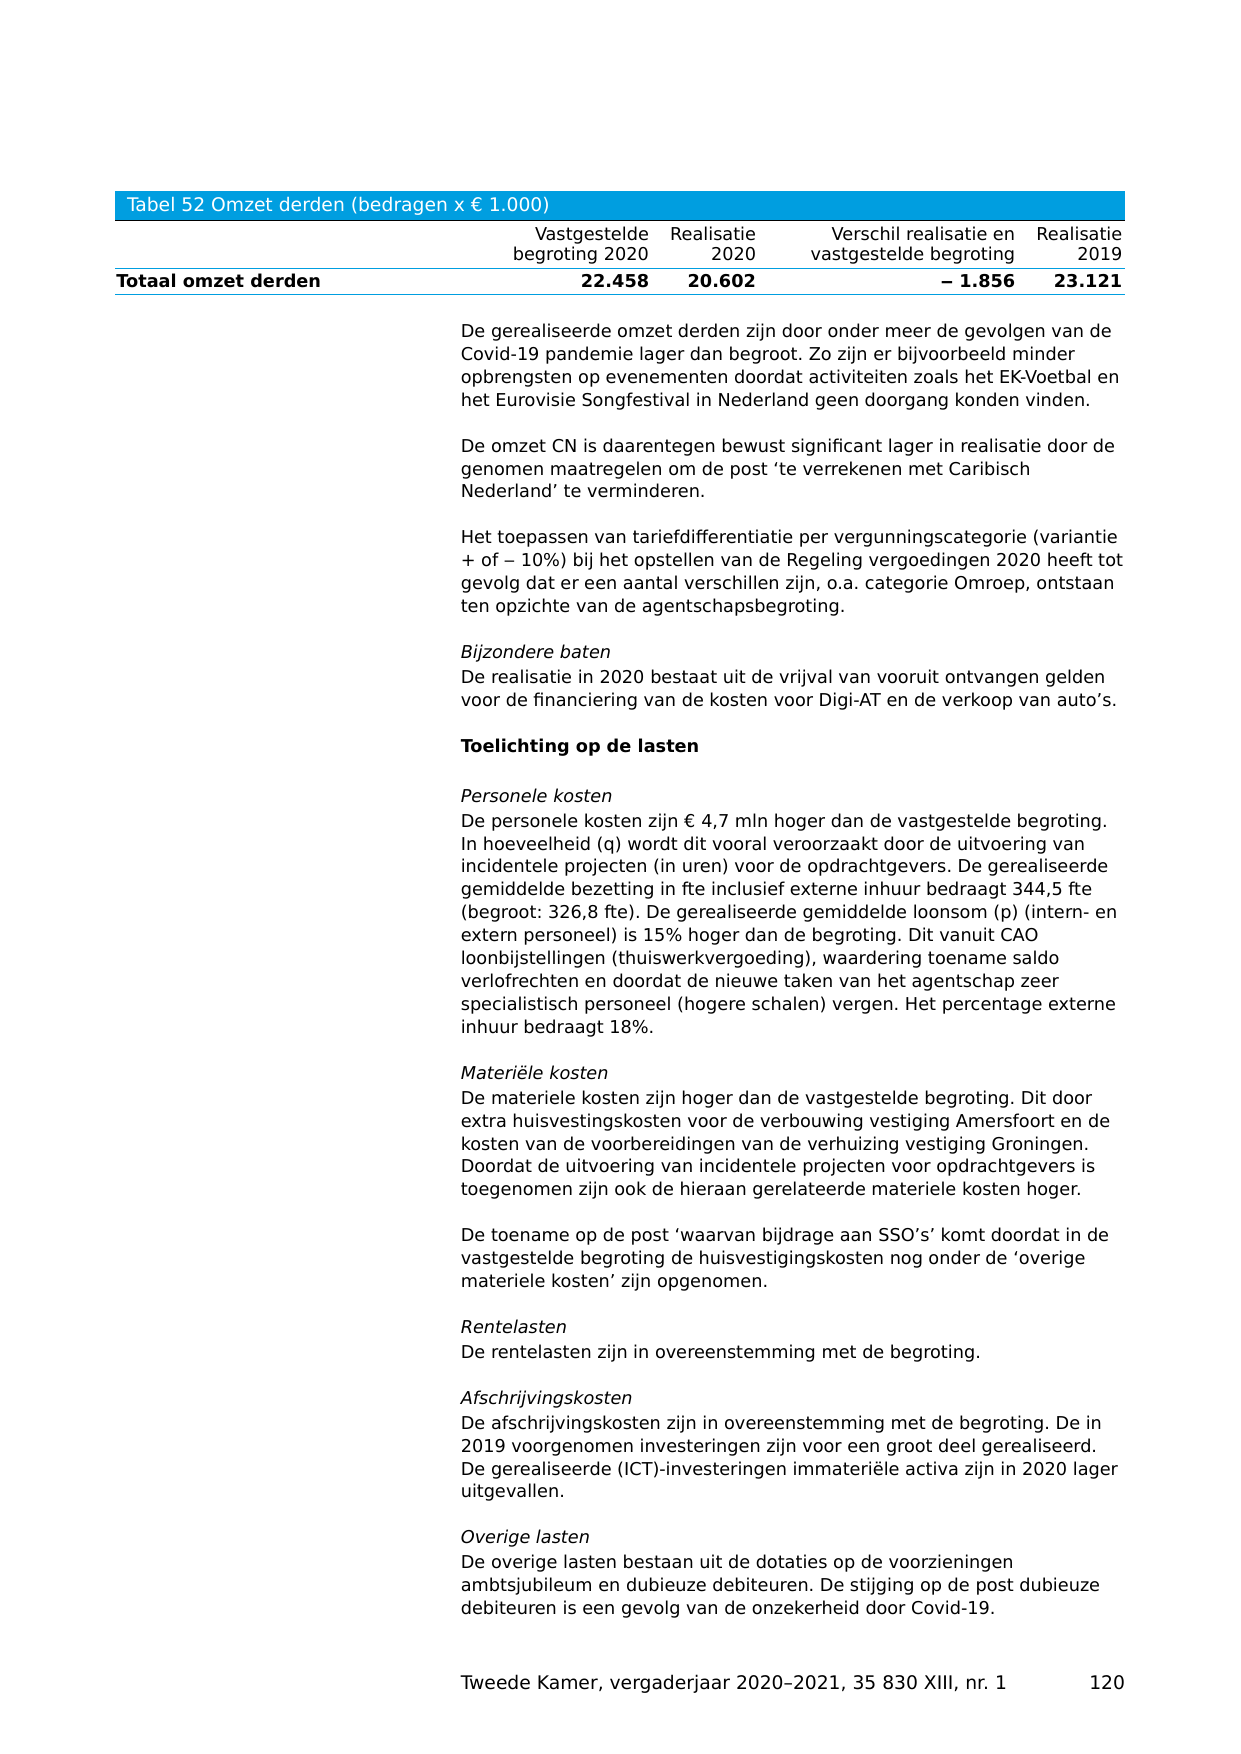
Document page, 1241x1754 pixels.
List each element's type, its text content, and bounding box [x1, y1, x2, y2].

table_cell 22.458 [474, 269, 652, 294]
text Personele kosten [461, 784, 1125, 807]
text Afschrijvingskosten [461, 1386, 1125, 1409]
table_cell [115, 221, 474, 268]
table_cell Verschil realisatie en vastgestelde begroting [759, 221, 1018, 268]
table_cell Totaal omzet derden [115, 269, 474, 294]
text De gerealiseerde omzet derden zijn door onder meer de gevolgen van de Covid-19 pandemie lager dan begroot. Zo zijn er bijvoorbeeld minder opbrengsten op evenementen doordat activiteiten zoals het EK-Voetbal en het Eurovisie Songfestival in Nederland geen doorgang konden vinden. [461, 319, 1125, 411]
text De realisatie in 2020 bestaat uit de vrijval van vooruit ontvangen gelden voor de financiering van de kosten voor Digi-AT en de verkoop van auto’s. [461, 665, 1125, 711]
text De overige lasten bestaan uit de dotaties op de voorzieningen ambtsjubileum en dubieuze debiteuren. De stijging op de post dubieuze debiteuren is een gevolg van de onzekerheid door Covid-19. [461, 1550, 1125, 1619]
text Rentelasten [461, 1315, 1125, 1338]
text Bijzondere baten [461, 640, 1125, 663]
table_cell 20.602 [652, 269, 759, 294]
text De personele kosten zijn € 4,7 mln hoger dan de vastgestelde begroting. In hoeveelheid (q) wordt dit vooral veroorzaakt door de uitvoering van incidentele projecten (in uren) voor de opdrachtgevers. De gerealiseerde gemiddelde bezetting in fte inclusief externe inhuur bedraagt 344,5 fte (begroot: 326,8 fte). De gerealiseerde gemiddelde loonsom (p) (intern- en extern personeel) is 15% hoger dan de begroting. Dit vanuit CAO loonbijstellingen (thuiswerkvergoeding), waardering toename saldo verlofrechten en doordat de nieuwe taken van het agentschap zeer specialistisch personeel (hogere schalen) vergen. Het percentage externe inhuur bedraagt 18%. [461, 809, 1125, 1038]
text Materiële kosten [461, 1061, 1125, 1084]
table_cell ‒ 1.856 [759, 269, 1018, 294]
table_cell Realisatie 2020 [652, 221, 759, 268]
text Het toepassen van tariefdifferentiatie per vergunningscategorie (variantie + of ‒ 10%) bij het opstellen van de Regeling vergoedingen 2020 heeft tot gevolg dat er een aantal verschillen zijn, o.a. categorie Omroep, ontstaan ten opzichte van de agentschapsbegroting. [461, 525, 1125, 617]
table_cell 23.121 [1018, 269, 1125, 294]
text De rentelasten zijn in overeenstemming met de begroting. [461, 1340, 1125, 1363]
text Toelichting op de lasten [461, 734, 1125, 757]
text De toename op de post ‘waarvan bijdrage aan SSO’s’ komt doordat in de vastgestelde begroting de huisvestigingskosten nog onder de ‘overige materiele kosten’ zijn opgenomen. [461, 1223, 1125, 1292]
table_cell Vastgestelde begroting 2020 [474, 221, 652, 268]
text De afschrijvingskosten zijn in overeenstemming met de begroting. De in 2019 voorgenomen investeringen zijn voor een groot deel gerealiseerd. De gerealiseerde (ICT)-investeringen immateriële activa zijn in 2020 lager uitgevallen. [461, 1411, 1125, 1502]
text Overige lasten [461, 1525, 1125, 1548]
text De materiele kosten zijn hoger dan de vastgestelde begroting. Dit door extra huisvestingskosten voor de verbouwing vestiging Amersfoort en de kosten van de voorbereidingen van de verhuizing vestiging Groningen. Doordat de uitvoering van incidentele projecten voor opdrachtgevers is toegenomen zijn ook de hieraan gerelateerde materiele kosten hoger. [461, 1086, 1125, 1200]
text De omzet CN is daarentegen bewust significant lager in realisatie door de genomen maatregelen om de post ‘te verrekenen met Caribisch Nederland’ te verminderen. [461, 434, 1125, 502]
table_cell Realisatie 2019 [1018, 221, 1125, 268]
table_header Tabel 52 Omzet derden (bedragen x € 1.000) [115, 191, 1125, 220]
